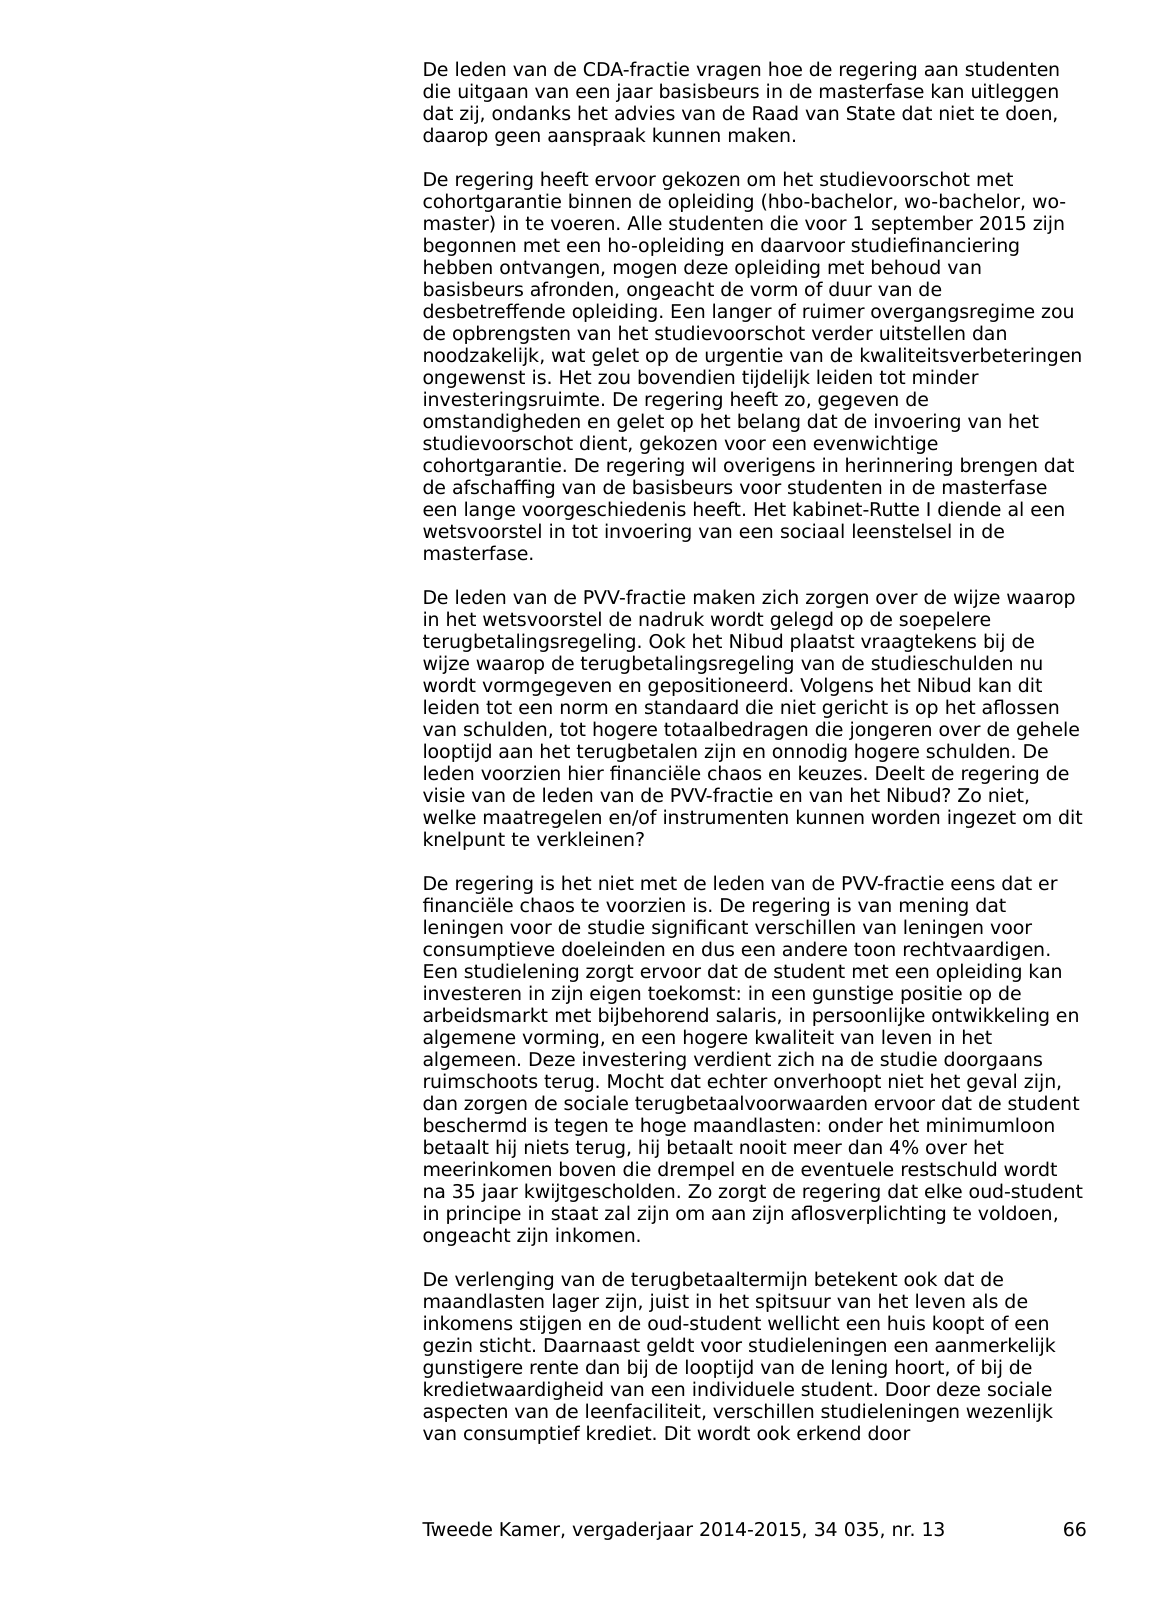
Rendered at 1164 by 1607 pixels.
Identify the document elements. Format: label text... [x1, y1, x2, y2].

text De leden van de PVV-fractie maken zich zorgen over de wijze waarop in het wetsvoorstel de nadruk wordt gelegd op de soepelere terugbetalingsregeling. Ook het Nibud plaatst vraagtekens bij de wijze waarop de terugbetalingsregeling van de studieschulden nu wordt vormgegeven en gepositioneerd. Volgens het Nibud kan dit leiden tot een norm en standaard die niet gericht is op het aflossen van schulden, tot hogere totaalbedragen die jongeren over de gehele looptijd aan het terugbetalen zijn en onnodig hogere schulden. De leden voorzien hier financiële chaos en keuzes. Deelt de regering de visie van de leden van de PVV-fractie en van het Nibud? Zo niet, welke maatregelen en/of instrumenten kunnen worden ingezet om dit knelpunt te verkleinen? [422, 587, 1087, 851]
text De leden van de CDA-fractie vragen hoe de regering aan studenten die uitgaan van een jaar basisbeurs in de masterfase kan uitleggen dat zij, ondanks het advies van de Raad van State dat niet te doen, daarop geen aanspraak kunnen maken. [422, 59, 1087, 147]
text De regering is het niet met de leden van de PVV-fractie eens dat er financiële chaos te voorzien is. De regering is van mening dat leningen voor de studie significant verschillen van leningen voor consumptieve doeleinden en dus een andere toon rechtvaardigen. Een studielening zorgt ervoor dat de student met een opleiding kan investeren in zijn eigen toekomst: in een gunstige positie op de arbeidsmarkt met bijbehorend salaris, in persoonlijke ontwikkeling en algemene vorming, en een hogere kwaliteit van leven in het algemeen. Deze investering verdient zich na de studie doorgaans ruimschoots terug. Mocht dat echter onverhoopt niet het geval zijn, dan zorgen de sociale terugbetaalvoorwaarden ervoor dat de student beschermd is tegen te hoge maandlasten: onder het minimumloon betaalt hij niets terug, hij betaalt nooit meer dan 4% over het meerinkomen boven die drempel en de eventuele restschuld wordt na 35 jaar kwijtgescholden. Zo zorgt de regering dat elke oud-student in principe in staat zal zijn om aan zijn aflosverplichting te voldoen, ongeacht zijn inkomen. [422, 873, 1087, 1247]
text De verlenging van de terugbetaaltermijn betekent ook dat de maandlasten lager zijn, juist in het spitsuur van het leven als de inkomens stijgen en de oud-student wellicht een huis koopt of een gezin sticht. Daarnaast geldt voor studieleningen een aanmerkelijk gunstigere rente dan bij de looptijd van de lening hoort, of bij de kredietwaardigheid van een individuele student. Door deze sociale aspecten van de leenfaciliteit, verschillen studieleningen wezenlijk van consumptief krediet. Dit wordt ook erkend door [422, 1269, 1087, 1444]
text De regering heeft ervoor gekozen om het studievoorschot met cohortgarantie binnen de opleiding (hbo-bachelor, wo-bachelor, wo-master) in te voeren. Alle studenten die voor 1 september 2015 zijn begonnen met een ho-opleiding en daarvoor studiefinanciering hebben ontvangen, mogen deze opleiding met behoud van basisbeurs afronden, ongeacht de vorm of duur van de desbetreffende opleiding. Een langer of ruimer overgangsregime zou de opbrengsten van het studievoorschot verder uitstellen dan noodzakelijk, wat gelet op de urgentie van de kwaliteitsverbeteringen ongewenst is. Het zou bovendien tijdelijk leiden tot minder investeringsruimte. De regering heeft zo, gegeven de omstandigheden en gelet op het belang dat de invoering van het studievoorschot dient, gekozen voor een evenwichtige cohortgarantie. De regering wil overigens in herinnering brengen dat de afschaffing van de basisbeurs voor studenten in de masterfase een lange voorgeschiedenis heeft. Het kabinet-Rutte I diende al een wetsvoorstel in tot invoering van een sociaal leenstelsel in de masterfase. [422, 169, 1087, 565]
